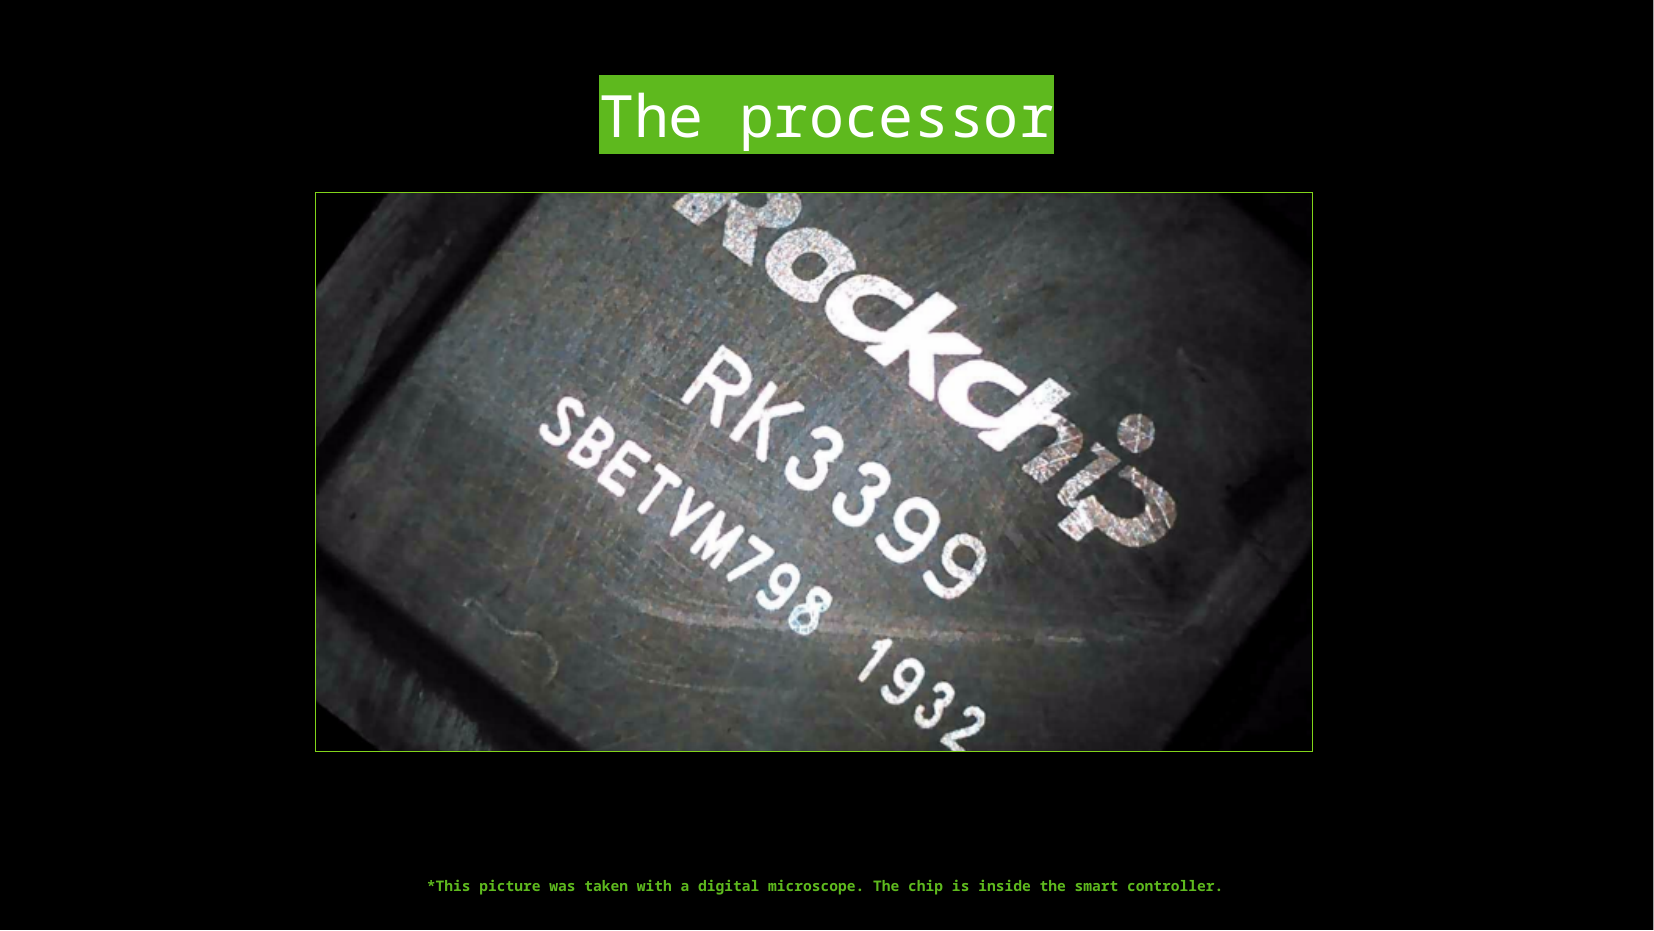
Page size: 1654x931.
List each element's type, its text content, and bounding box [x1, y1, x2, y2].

title The processor [82, 37, 1571, 193]
text_box *This picture was taken with a digital microscope. The chip is inside the smart controller. [75, 862, 1576, 901]
picture [315, 192, 1313, 752]
